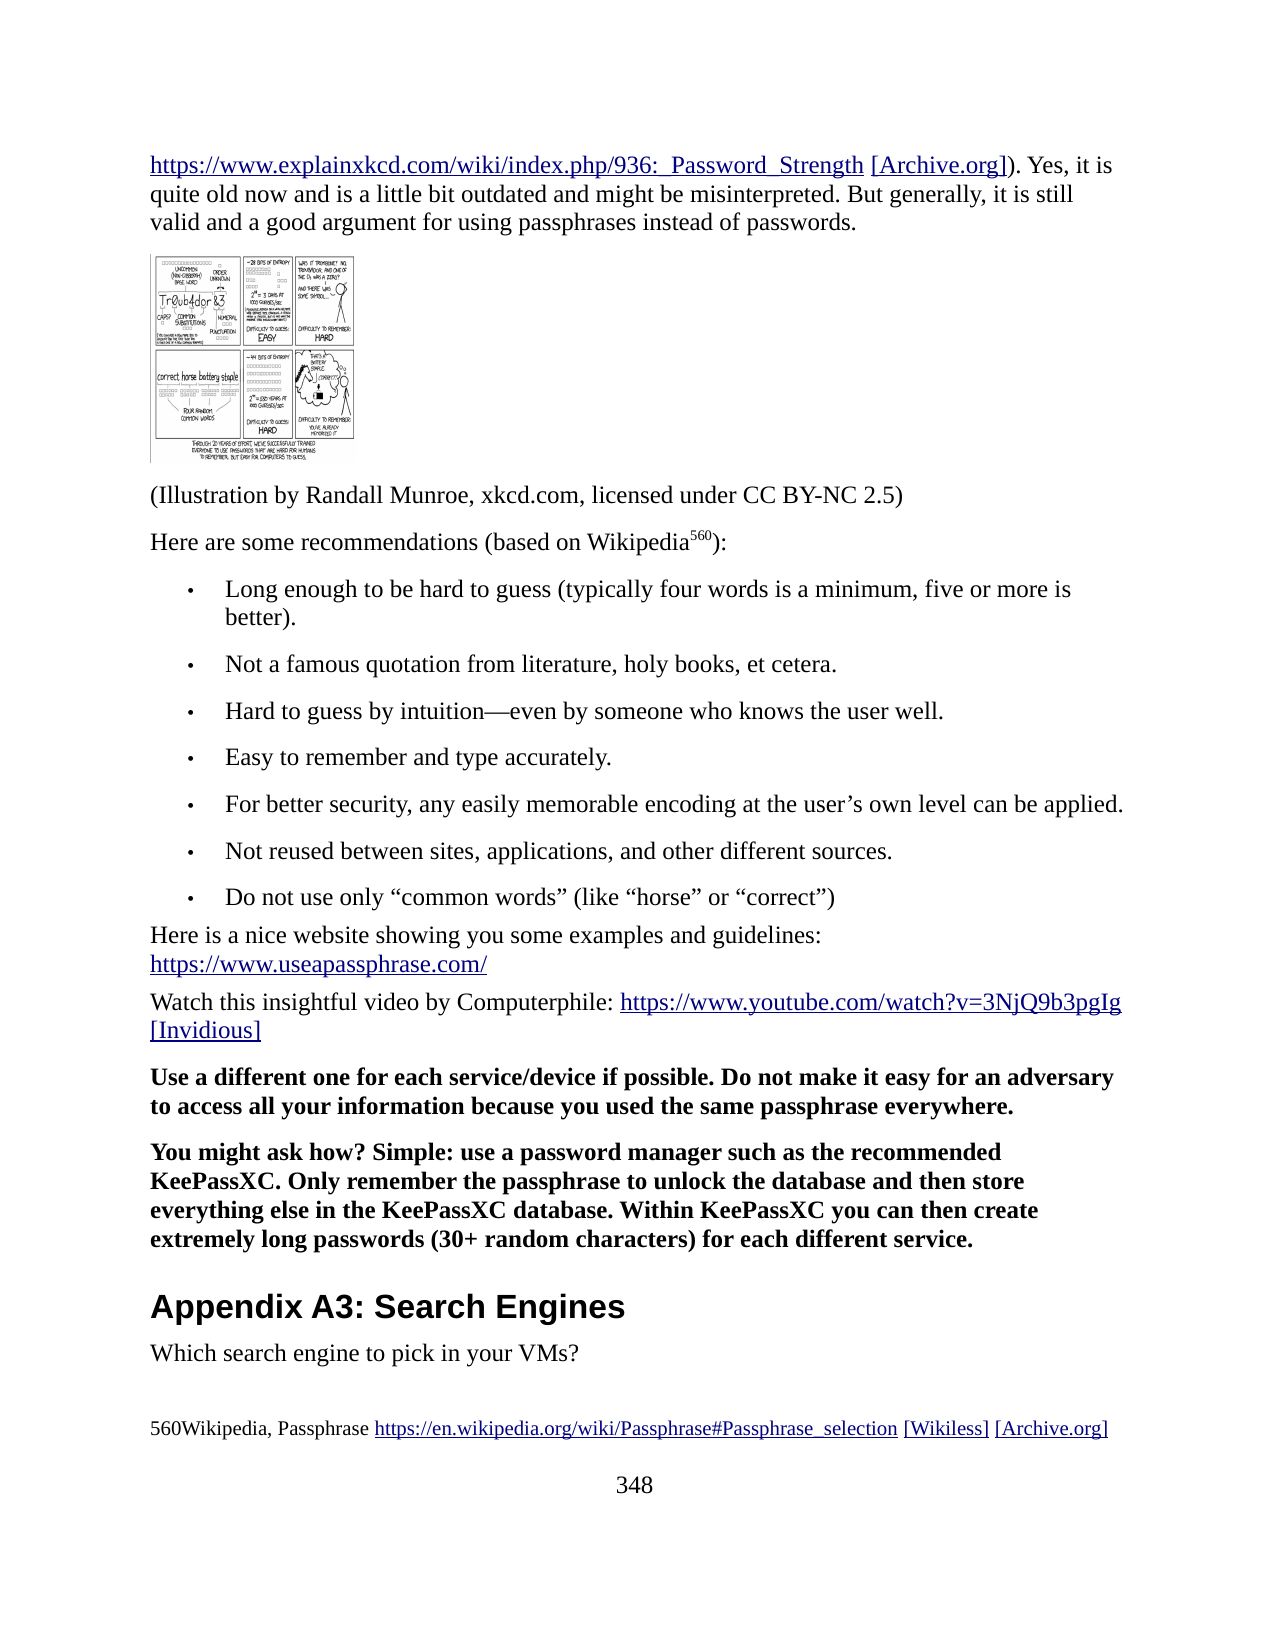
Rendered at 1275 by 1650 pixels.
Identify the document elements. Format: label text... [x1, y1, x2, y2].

text Watch this insightful video by Computerphile: https://www.youtube.com/watch?v=3NjQ9b3pgIg [Invidious] [150, 987, 1125, 1044]
text Which search engine to pick in your VMs? [150, 1338, 1125, 1366]
list Easy to remember and type accurately. [187, 742, 1125, 771]
list Not a famous quotation from literature, holy books, et cetera. [187, 649, 1125, 678]
text (Illustration by Randall Munroe, xkcd.com, licensed under CC BY-NC 2.5) [150, 480, 1125, 509]
text https://www.explainxkcd.com/wiki/index.php/936:_Password_Strength [Archive.org]). Yes, it is quite old now and is a little bit outdated and might be misinterpreted. But generally, it is still valid and a good argument for using passphrases instead of passwords. [150, 150, 1125, 236]
list Long enough to be hard to guess (typically four words is a minimum, five or more is better). [187, 574, 1125, 631]
text Here is a nice website showing you some examples and guidelines: https://www.useapassphrase.com/ [150, 920, 1125, 978]
list Do not use only “common words” (like “horse” or “correct”) [187, 882, 1125, 911]
list Not reused between sites, applications, and other different sources. [187, 836, 1125, 864]
list For better security, any easily memorable encoding at the user’s own level can be applied. [187, 789, 1125, 818]
text Use a different one for each service/device if possible. Do not make it easy for an adversary to access all your information because you used the same passphrase everywhere. [150, 1062, 1125, 1119]
text You might ask how? Simple: use a password manager such as the recommended KeePassXC. Only remember the passphrase to unlock the database and then store everything else in the KeePassXC database. Within KeePassXC you can then create extremely long passwords (30+ random characters) for each different service. [150, 1137, 1125, 1252]
text Wikipedia, Passphrase https://en.wikipedia.org/wiki/Passphrase#Passphrase_selection [Wikiless] [Archive.org] [150, 1416, 1125, 1440]
subtitle Appendix A3: Search Engines [150, 1286, 1125, 1325]
text Here are some recommendations (based on Wikipedia): [150, 527, 1125, 556]
picture [150, 254, 359, 463]
list Hard to guess by intuition—even by someone who knows the user well. [187, 696, 1125, 724]
